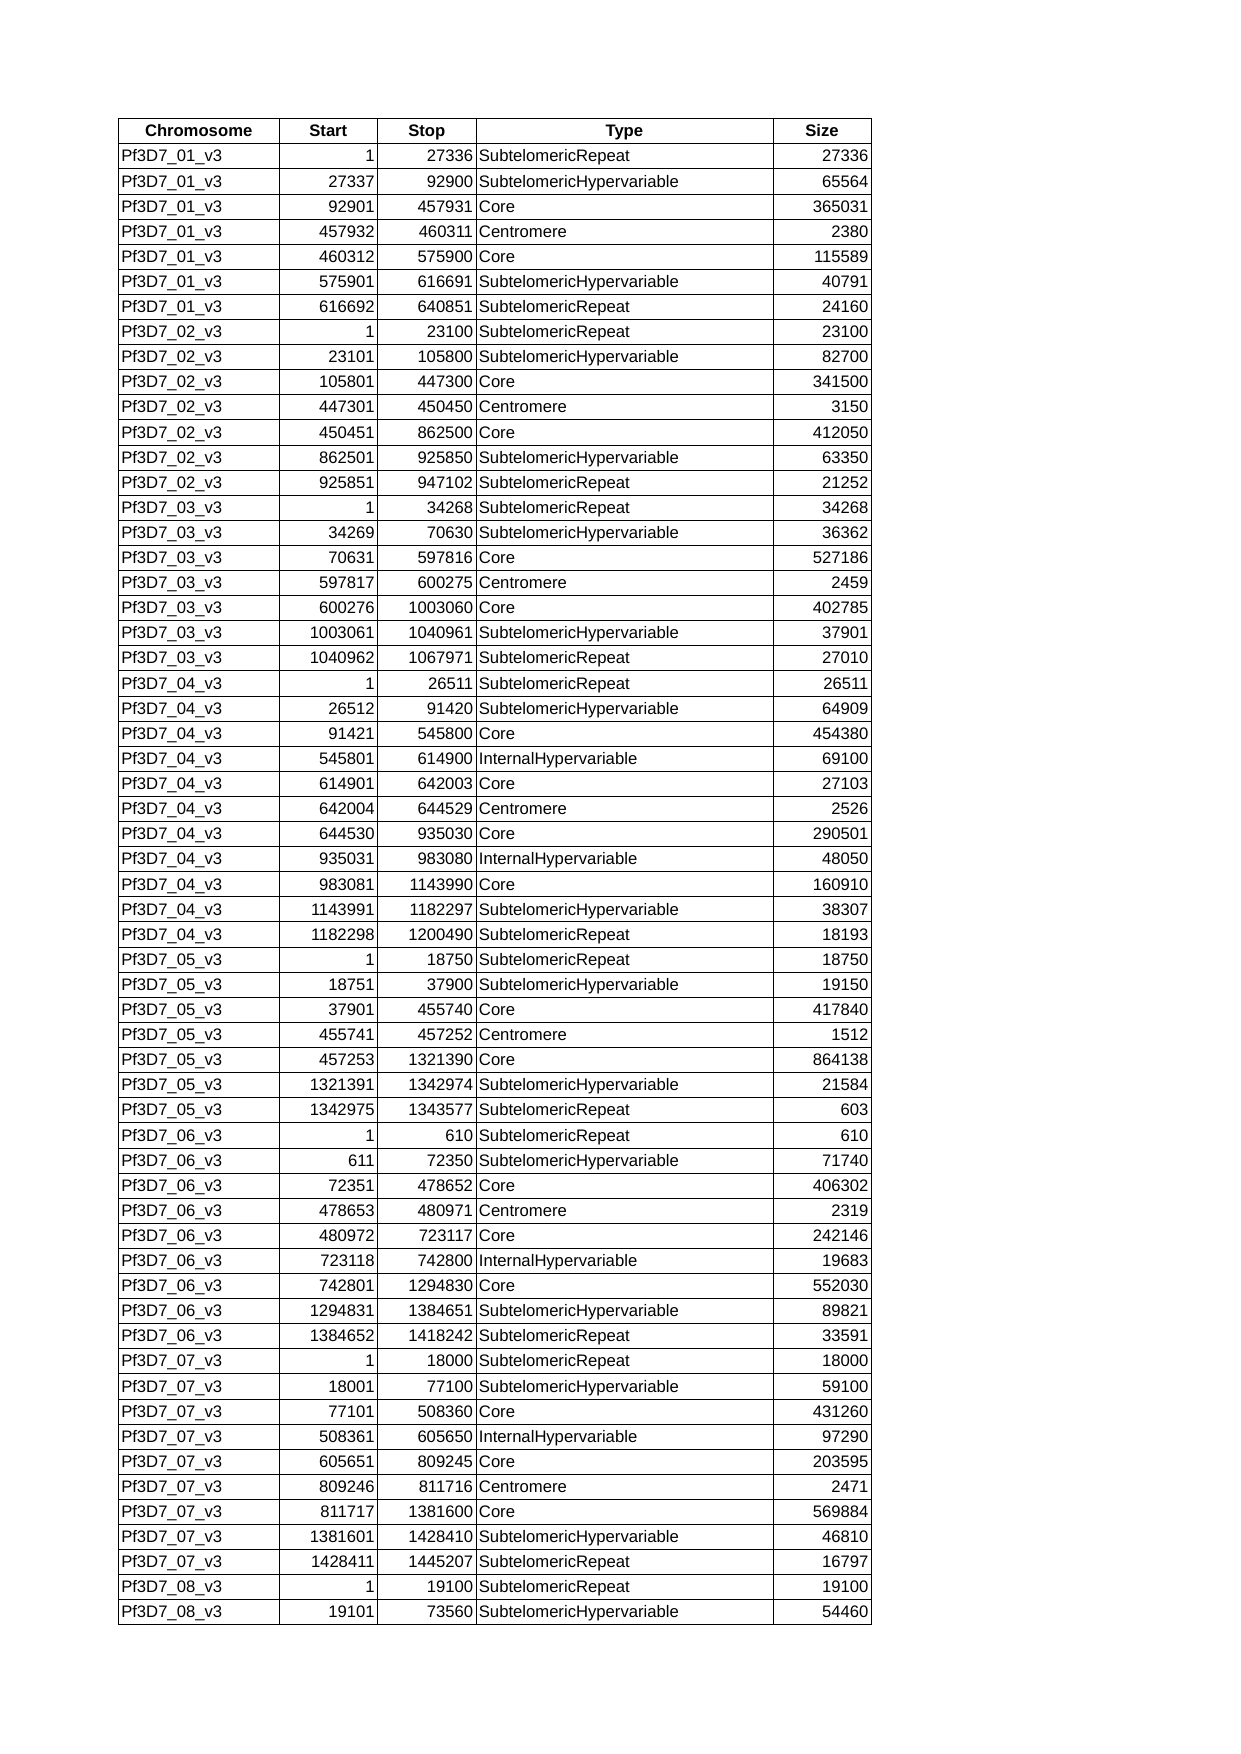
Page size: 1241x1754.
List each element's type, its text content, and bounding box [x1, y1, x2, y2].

table_cell SubtelomericHypervariable [477, 697, 773, 721]
table_cell 37901 [774, 621, 871, 645]
table_cell 600276 [280, 596, 377, 620]
table_cell SubtelomericRepeat [477, 471, 773, 495]
table_cell 1 [280, 671, 377, 696]
table_cell Pf3D7_06_v3 [119, 1123, 279, 1147]
table_cell 431260 [774, 1400, 871, 1423]
table_cell 19100 [378, 1575, 476, 1599]
table_cell Pf3D7_01_v3 [119, 195, 279, 218]
table_cell Pf3D7_03_v3 [119, 596, 279, 620]
table_cell Pf3D7_04_v3 [119, 922, 279, 947]
table_cell 89821 [774, 1299, 871, 1323]
table_cell SubtelomericHypervariable [477, 446, 773, 469]
table_cell SubtelomericRepeat [477, 320, 773, 344]
table_cell 611 [280, 1149, 377, 1172]
table_cell 27103 [774, 772, 871, 796]
table_cell 1200490 [378, 922, 476, 947]
table_cell Pf3D7_04_v3 [119, 772, 279, 796]
table_header Start [280, 119, 377, 143]
table_cell 1182298 [280, 922, 377, 947]
table_cell 1381601 [280, 1525, 377, 1549]
table_cell 72350 [378, 1149, 476, 1172]
table_cell Pf3D7_04_v3 [119, 797, 279, 821]
table_cell Pf3D7_07_v3 [119, 1500, 279, 1524]
table_cell Core [477, 1048, 773, 1072]
table_cell 983081 [280, 872, 377, 896]
table_cell 569884 [774, 1500, 871, 1524]
table_cell SubtelomericRepeat [477, 1349, 773, 1373]
table_cell 72351 [280, 1174, 377, 1198]
table_cell 19101 [280, 1600, 377, 1624]
table_cell 18750 [378, 948, 476, 972]
table_cell 59100 [774, 1374, 871, 1398]
table_cell SubtelomericRepeat [477, 1123, 773, 1147]
table_cell 1143991 [280, 897, 377, 921]
table_cell SubtelomericHypervariable [477, 973, 773, 997]
table_cell 1428410 [378, 1525, 476, 1549]
table_cell SubtelomericHypervariable [477, 270, 773, 294]
table_cell SubtelomericRepeat [477, 671, 773, 696]
table_cell 742801 [280, 1274, 377, 1298]
table_cell SubtelomericRepeat [477, 144, 773, 168]
table_cell 34268 [774, 496, 871, 520]
table_cell 19100 [774, 1575, 871, 1599]
table_cell Core [477, 596, 773, 620]
table_cell Core [477, 420, 773, 444]
table_cell Core [477, 722, 773, 746]
table_cell 1342975 [280, 1098, 377, 1122]
table_cell Pf3D7_03_v3 [119, 646, 279, 670]
table_cell 71740 [774, 1149, 871, 1172]
table_cell 412050 [774, 420, 871, 444]
table_cell 105800 [378, 345, 476, 369]
table_cell 33591 [774, 1324, 871, 1348]
table_cell 454380 [774, 722, 871, 746]
table_cell 91420 [378, 697, 476, 721]
table_cell 1445207 [378, 1550, 476, 1574]
table_cell Pf3D7_04_v3 [119, 697, 279, 721]
table_cell 16797 [774, 1550, 871, 1574]
table_cell Pf3D7_06_v3 [119, 1174, 279, 1198]
table_cell 37901 [280, 998, 377, 1022]
table_cell InternalHypervariable [477, 847, 773, 871]
table_cell Pf3D7_02_v3 [119, 471, 279, 495]
table_cell 640851 [378, 295, 476, 319]
table_cell 947102 [378, 471, 476, 495]
table_cell 46810 [774, 1525, 871, 1549]
table_cell 616691 [378, 270, 476, 294]
table_cell 203595 [774, 1450, 871, 1474]
table_cell Centromere [477, 1475, 773, 1499]
table_cell 21252 [774, 471, 871, 495]
table_cell 26511 [774, 671, 871, 696]
table_cell Pf3D7_02_v3 [119, 446, 279, 469]
table_cell 38307 [774, 897, 871, 921]
table_cell Core [477, 1500, 773, 1524]
table_cell SubtelomericHypervariable [477, 621, 773, 645]
table_cell Pf3D7_01_v3 [119, 245, 279, 269]
table_cell 1067971 [378, 646, 476, 670]
table_cell 26512 [280, 697, 377, 721]
table_cell SubtelomericRepeat [477, 1324, 773, 1348]
table_cell 97290 [774, 1425, 871, 1449]
table_cell 723118 [280, 1249, 377, 1273]
table_cell 27010 [774, 646, 871, 670]
table_cell SubtelomericHypervariable [477, 1073, 773, 1097]
table_cell InternalHypervariable [477, 747, 773, 771]
table_cell 70631 [280, 546, 377, 570]
table_cell Pf3D7_02_v3 [119, 320, 279, 344]
table_cell 457253 [280, 1048, 377, 1072]
table_cell 34268 [378, 496, 476, 520]
table_cell 365031 [774, 195, 871, 218]
table_cell 642004 [280, 797, 377, 821]
table_cell 575901 [280, 270, 377, 294]
table_cell Pf3D7_07_v3 [119, 1475, 279, 1499]
table_cell 18750 [774, 948, 871, 972]
table_cell 545800 [378, 722, 476, 746]
table_cell 450451 [280, 420, 377, 444]
table_cell Pf3D7_05_v3 [119, 998, 279, 1022]
table_cell 54460 [774, 1600, 871, 1624]
table_cell Pf3D7_02_v3 [119, 395, 279, 419]
table_cell InternalHypervariable [477, 1425, 773, 1449]
table_cell SubtelomericRepeat [477, 295, 773, 319]
table_cell 1321390 [378, 1048, 476, 1072]
table_cell 644530 [280, 822, 377, 846]
table_cell Core [477, 1224, 773, 1248]
table_cell 862501 [280, 446, 377, 469]
table_cell Pf3D7_06_v3 [119, 1299, 279, 1323]
table_cell 575900 [378, 245, 476, 269]
table_cell 2380 [774, 220, 871, 244]
table_cell Pf3D7_01_v3 [119, 270, 279, 294]
table_cell 70630 [378, 521, 476, 545]
table_cell 1428411 [280, 1550, 377, 1574]
table_cell Pf3D7_04_v3 [119, 822, 279, 846]
table_cell Pf3D7_07_v3 [119, 1400, 279, 1423]
table_cell Core [477, 872, 773, 896]
table_cell Core [477, 245, 773, 269]
table_cell 2319 [774, 1199, 871, 1223]
table_cell 809246 [280, 1475, 377, 1499]
table_cell InternalHypervariable [477, 1249, 773, 1273]
table_cell 597816 [378, 546, 476, 570]
table_cell 23101 [280, 345, 377, 369]
table_cell Pf3D7_06_v3 [119, 1274, 279, 1298]
table_header Stop [378, 119, 476, 143]
table_cell Pf3D7_08_v3 [119, 1575, 279, 1599]
table_cell 480972 [280, 1224, 377, 1248]
table_cell 82700 [774, 345, 871, 369]
table_cell 2471 [774, 1475, 871, 1499]
table_cell Pf3D7_01_v3 [119, 295, 279, 319]
table_cell 723117 [378, 1224, 476, 1248]
table_cell 460311 [378, 220, 476, 244]
table_cell 23100 [774, 320, 871, 344]
table_cell Pf3D7_03_v3 [119, 546, 279, 570]
table_cell 91421 [280, 722, 377, 746]
table_cell 65564 [774, 169, 871, 193]
table_cell 1003061 [280, 621, 377, 645]
table_cell 935031 [280, 847, 377, 871]
table_cell 1381600 [378, 1500, 476, 1524]
table_cell 19150 [774, 973, 871, 997]
table_cell 77100 [378, 1374, 476, 1398]
table_cell 925850 [378, 446, 476, 469]
table_cell 417840 [774, 998, 871, 1022]
table_cell 603 [774, 1098, 871, 1122]
table_cell 36362 [774, 521, 871, 545]
table_cell 26511 [378, 671, 476, 696]
table_cell 455741 [280, 1023, 377, 1047]
table_cell Pf3D7_07_v3 [119, 1349, 279, 1373]
table_cell Pf3D7_07_v3 [119, 1374, 279, 1398]
table_cell 811716 [378, 1475, 476, 1499]
table_cell 545801 [280, 747, 377, 771]
table_cell SubtelomericHypervariable [477, 1525, 773, 1549]
table_cell 642003 [378, 772, 476, 796]
table_cell 447300 [378, 370, 476, 394]
table_cell Pf3D7_07_v3 [119, 1525, 279, 1549]
table_cell Core [477, 822, 773, 846]
table_cell 460312 [280, 245, 377, 269]
table_cell 406302 [774, 1174, 871, 1198]
table_cell 864138 [774, 1048, 871, 1072]
table_cell 48050 [774, 847, 871, 871]
table_cell 1003060 [378, 596, 476, 620]
table_cell 862500 [378, 420, 476, 444]
table_cell 450450 [378, 395, 476, 419]
table_cell 18000 [378, 1349, 476, 1373]
table_cell 18193 [774, 922, 871, 947]
table_cell Pf3D7_06_v3 [119, 1149, 279, 1172]
table_cell Pf3D7_07_v3 [119, 1425, 279, 1449]
table_cell 92901 [280, 195, 377, 218]
table_cell 552030 [774, 1274, 871, 1298]
table_cell Core [477, 998, 773, 1022]
table_cell Pf3D7_05_v3 [119, 948, 279, 972]
table_cell 478652 [378, 1174, 476, 1198]
table_cell 27336 [774, 144, 871, 168]
table_cell 457931 [378, 195, 476, 218]
table_cell 605651 [280, 1450, 377, 1474]
table_cell Pf3D7_03_v3 [119, 521, 279, 545]
table_cell 1040962 [280, 646, 377, 670]
table_cell 2526 [774, 797, 871, 821]
table_cell 19683 [774, 1249, 871, 1273]
table_cell 341500 [774, 370, 871, 394]
table_cell Centromere [477, 395, 773, 419]
table_cell Pf3D7_04_v3 [119, 671, 279, 696]
table_cell 1 [280, 144, 377, 168]
table_cell 455740 [378, 998, 476, 1022]
table_cell 809245 [378, 1450, 476, 1474]
table_cell Pf3D7_01_v3 [119, 144, 279, 168]
table_cell 1 [280, 948, 377, 972]
table_cell SubtelomericRepeat [477, 1575, 773, 1599]
table_cell Core [477, 772, 773, 796]
table_cell 115589 [774, 245, 871, 269]
table_cell 610 [774, 1123, 871, 1147]
table_cell Core [477, 370, 773, 394]
table_cell 242146 [774, 1224, 871, 1248]
table_cell Core [477, 1450, 773, 1474]
table_cell Pf3D7_04_v3 [119, 897, 279, 921]
table_cell Core [477, 1274, 773, 1298]
table_cell 1 [280, 1349, 377, 1373]
table_cell 290501 [774, 822, 871, 846]
table_cell 600275 [378, 571, 476, 595]
table_cell 614900 [378, 747, 476, 771]
table_cell Pf3D7_05_v3 [119, 1048, 279, 1072]
table_cell 34269 [280, 521, 377, 545]
table_cell Pf3D7_04_v3 [119, 747, 279, 771]
table_cell Pf3D7_07_v3 [119, 1550, 279, 1574]
table_cell SubtelomericRepeat [477, 1098, 773, 1122]
table_cell 24160 [774, 295, 871, 319]
table_cell 1143990 [378, 872, 476, 896]
table_cell 69100 [774, 747, 871, 771]
table_header Size [774, 119, 871, 143]
table_cell 1512 [774, 1023, 871, 1047]
table_cell 1 [280, 1123, 377, 1147]
table_cell 1 [280, 496, 377, 520]
table_cell 983080 [378, 847, 476, 871]
table_cell Core [477, 195, 773, 218]
table_cell 614901 [280, 772, 377, 796]
table_cell 37900 [378, 973, 476, 997]
table_cell 27337 [280, 169, 377, 193]
table_cell SubtelomericHypervariable [477, 521, 773, 545]
table_cell 21584 [774, 1073, 871, 1097]
table_cell SubtelomericRepeat [477, 646, 773, 670]
table_cell Pf3D7_02_v3 [119, 345, 279, 369]
table_cell Pf3D7_03_v3 [119, 621, 279, 645]
table_cell Pf3D7_05_v3 [119, 973, 279, 997]
table_cell Pf3D7_04_v3 [119, 872, 279, 896]
table_cell 478653 [280, 1199, 377, 1223]
table_cell 1 [280, 320, 377, 344]
table_header Chromosome [119, 119, 279, 143]
table_cell Pf3D7_06_v3 [119, 1224, 279, 1248]
table_cell 73560 [378, 1600, 476, 1624]
table_cell Pf3D7_08_v3 [119, 1600, 279, 1624]
table_cell 160910 [774, 872, 871, 896]
table_cell SubtelomericRepeat [477, 1550, 773, 1574]
table_cell 742800 [378, 1249, 476, 1273]
table_cell 1321391 [280, 1073, 377, 1097]
table_cell 457252 [378, 1023, 476, 1047]
table_cell 18751 [280, 973, 377, 997]
table_cell 597817 [280, 571, 377, 595]
table_cell Pf3D7_05_v3 [119, 1023, 279, 1047]
table_cell Pf3D7_04_v3 [119, 722, 279, 746]
table_cell 92900 [378, 169, 476, 193]
table_cell 1182297 [378, 897, 476, 921]
table_cell 508360 [378, 1400, 476, 1423]
table_cell Pf3D7_05_v3 [119, 1098, 279, 1122]
table_cell 40791 [774, 270, 871, 294]
table_cell 402785 [774, 596, 871, 620]
table_cell 1384651 [378, 1299, 476, 1323]
table_cell 1294830 [378, 1274, 476, 1298]
table_cell Core [477, 1174, 773, 1198]
table_cell Pf3D7_06_v3 [119, 1249, 279, 1273]
table_cell 105801 [280, 370, 377, 394]
table_cell Centromere [477, 1023, 773, 1047]
table_cell 610 [378, 1123, 476, 1147]
table_cell SubtelomericRepeat [477, 496, 773, 520]
table_cell SubtelomericHypervariable [477, 1149, 773, 1172]
table_cell 1384652 [280, 1324, 377, 1348]
table_cell 64909 [774, 697, 871, 721]
table_cell SubtelomericHypervariable [477, 1600, 773, 1624]
table_cell 18001 [280, 1374, 377, 1398]
table_cell 2459 [774, 571, 871, 595]
table_header Type [477, 119, 773, 143]
table_cell Pf3D7_01_v3 [119, 220, 279, 244]
table_cell Core [477, 546, 773, 570]
table_cell 447301 [280, 395, 377, 419]
table_cell 616692 [280, 295, 377, 319]
table_cell Pf3D7_07_v3 [119, 1450, 279, 1474]
table_cell Centromere [477, 571, 773, 595]
table_cell Pf3D7_06_v3 [119, 1324, 279, 1348]
table_cell Pf3D7_06_v3 [119, 1199, 279, 1223]
table_cell SubtelomericHypervariable [477, 1374, 773, 1398]
table_cell SubtelomericHypervariable [477, 345, 773, 369]
table_cell 1342974 [378, 1073, 476, 1097]
table_cell 480971 [378, 1199, 476, 1223]
table_cell SubtelomericHypervariable [477, 169, 773, 193]
table_cell 1040961 [378, 621, 476, 645]
table_cell Pf3D7_03_v3 [119, 571, 279, 595]
table_cell SubtelomericHypervariable [477, 1299, 773, 1323]
table_cell 1343577 [378, 1098, 476, 1122]
table_cell SubtelomericRepeat [477, 948, 773, 972]
table_cell Centromere [477, 1199, 773, 1223]
table_cell 644529 [378, 797, 476, 821]
table_cell 18000 [774, 1349, 871, 1373]
table_cell 27336 [378, 144, 476, 168]
table_cell SubtelomericRepeat [477, 922, 773, 947]
table_cell 1 [280, 1575, 377, 1599]
table_cell Pf3D7_04_v3 [119, 847, 279, 871]
table_cell Pf3D7_05_v3 [119, 1073, 279, 1097]
table_cell 605650 [378, 1425, 476, 1449]
table_cell 935030 [378, 822, 476, 846]
table_cell 77101 [280, 1400, 377, 1423]
table_cell 1294831 [280, 1299, 377, 1323]
table_cell Pf3D7_02_v3 [119, 370, 279, 394]
table_cell 1418242 [378, 1324, 476, 1348]
table_cell Centromere [477, 220, 773, 244]
table_cell 3150 [774, 395, 871, 419]
table_cell SubtelomericHypervariable [477, 897, 773, 921]
table_cell Pf3D7_02_v3 [119, 420, 279, 444]
table_cell Centromere [477, 797, 773, 821]
table_cell 63350 [774, 446, 871, 469]
table_cell 527186 [774, 546, 871, 570]
table_cell Pf3D7_01_v3 [119, 169, 279, 193]
table_cell 23100 [378, 320, 476, 344]
table_cell 811717 [280, 1500, 377, 1524]
table_cell 925851 [280, 471, 377, 495]
table_cell 508361 [280, 1425, 377, 1449]
table_cell 457932 [280, 220, 377, 244]
table_cell Pf3D7_03_v3 [119, 496, 279, 520]
table_cell Core [477, 1400, 773, 1423]
